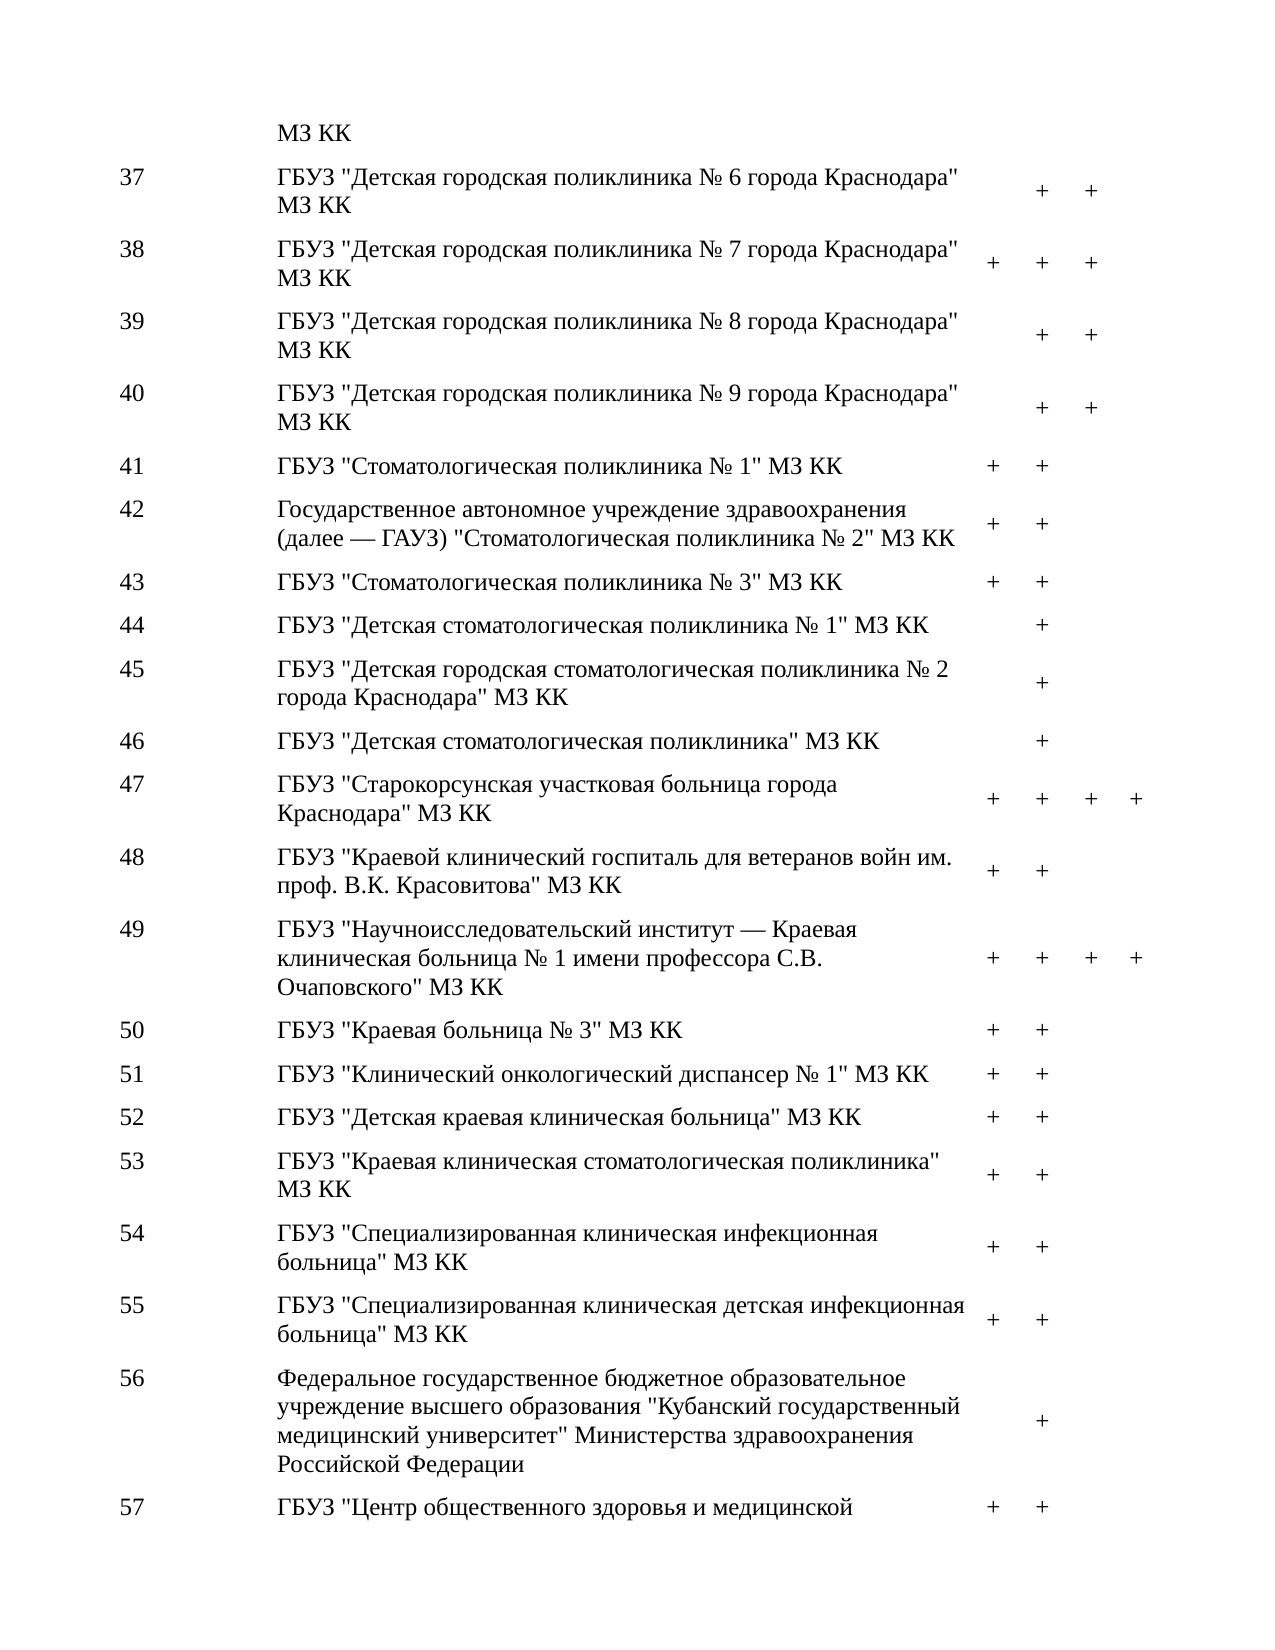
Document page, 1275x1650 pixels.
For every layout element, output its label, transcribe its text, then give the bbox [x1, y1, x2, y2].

table_cell + [969, 1218, 1018, 1290]
table_cell ГБУЗ "Детская городская поликлиника № 8 города Краснодара" МЗ КК [277, 306, 969, 378]
table_cell + [1067, 770, 1116, 842]
table_cell [1116, 610, 1157, 654]
table_cell ГБУЗ "Краевая клиническая стоматологическая поликлиника" МЗ КК [277, 1146, 969, 1218]
table_cell 45 [118, 654, 277, 726]
table_cell [1116, 726, 1157, 769]
table_cell + [969, 451, 1018, 494]
table_cell 39 [118, 306, 277, 378]
table_cell Государственное автономное учреждение здравоохранения (далее — ГАУЗ) "Стоматологическая поликлиника № 2" МЗ КК [277, 494, 969, 567]
table_cell + [1067, 162, 1116, 234]
table_cell 50 [118, 1015, 277, 1059]
table_cell + [969, 1059, 1018, 1102]
table_cell + [969, 1493, 1018, 1521]
table_cell + [969, 914, 1018, 1015]
table_cell ГБУЗ "Детская стоматологическая поликлиника № 1" МЗ КК [277, 610, 969, 654]
table_cell [1067, 1102, 1116, 1146]
table_cell [1067, 842, 1116, 914]
table_cell + [1018, 234, 1067, 306]
table_cell + [1067, 234, 1116, 306]
table_cell ГБУЗ "Стоматологическая поликлиника № 1" МЗ КК [277, 451, 969, 494]
table_cell 40 [118, 379, 277, 451]
table_cell [1067, 654, 1116, 726]
table_cell ГБУЗ "Специализированная клиническая инфекционная больница" МЗ КК [277, 1218, 969, 1290]
table_cell [1067, 726, 1116, 769]
table_cell ГБУЗ "Старокорсунская участковая больница города Краснодара" МЗ КК [277, 770, 969, 842]
table_cell [1116, 306, 1157, 378]
table_cell + [1018, 162, 1067, 234]
table_cell ГБУЗ "Детская городская поликлиника № 7 города Краснодара" МЗ КК [277, 234, 969, 306]
table_cell ГБУЗ "Стоматологическая поликлиника № 3" МЗ КК [277, 567, 969, 610]
table_cell 53 [118, 1146, 277, 1218]
table_cell ГБУЗ "Детская городская поликлиника № 9 города Краснодара" МЗ КК [277, 379, 969, 451]
table_cell + [1018, 494, 1067, 567]
table_cell + [1018, 1015, 1067, 1059]
table_cell [1067, 1493, 1116, 1521]
table_cell 43 [118, 567, 277, 610]
table_cell [1116, 379, 1157, 451]
table_cell Федеральное государственное бюджетное образовательное учреждение высшего образования "Кубанский государственный медицинский университет" Министерства здравоохранения Российской Федерации [277, 1363, 969, 1492]
table_cell [1116, 451, 1157, 494]
table_cell ГБУЗ "Детская городская поликлиника № 6 города Краснодара" МЗ КК [277, 162, 969, 234]
table_cell ГБУЗ "Детская городская стоматологическая поликлиника № 2 города Краснодара" МЗ КК [277, 654, 969, 726]
table_cell [969, 654, 1018, 726]
table_cell + [1018, 1290, 1067, 1363]
table_cell [1067, 451, 1116, 494]
table_cell 51 [118, 1059, 277, 1102]
table_cell ГБУЗ "Специализированная клиническая детская инфекционная больница" МЗ КК [277, 1290, 969, 1363]
table_cell 56 [118, 1363, 277, 1492]
table_cell [1116, 494, 1157, 567]
table_cell [969, 162, 1018, 234]
table_cell + [1018, 726, 1067, 769]
table_cell + [1018, 1146, 1067, 1218]
table_cell + [1018, 1493, 1067, 1521]
table_cell + [1018, 770, 1067, 842]
table_cell [1116, 162, 1157, 234]
table_cell ГБУЗ "Краевая больница № 3" МЗ КК [277, 1015, 969, 1059]
table_cell 54 [118, 1218, 277, 1290]
table_cell [969, 379, 1018, 451]
table_cell 38 [118, 234, 277, 306]
table_cell + [1018, 842, 1067, 914]
table_cell + [1018, 610, 1067, 654]
table_cell + [1116, 770, 1157, 842]
table_cell [118, 118, 277, 162]
table_cell + [969, 842, 1018, 914]
table_cell ГБУЗ "Детская краевая клиническая больница" МЗ КК [277, 1102, 969, 1146]
table_cell + [1018, 306, 1067, 378]
table_cell [1116, 1290, 1157, 1363]
table_cell [1116, 1218, 1157, 1290]
table_cell [1067, 1363, 1116, 1492]
table_cell [1067, 1015, 1116, 1059]
table_cell + [969, 770, 1018, 842]
table_cell + [1018, 567, 1067, 610]
table_cell 46 [118, 726, 277, 769]
table_cell 48 [118, 842, 277, 914]
table_cell + [1018, 379, 1067, 451]
table_cell + [1018, 1363, 1067, 1492]
table_cell + [1018, 914, 1067, 1015]
table_cell 49 [118, 914, 277, 1015]
table_cell [1116, 234, 1157, 306]
table_cell [1116, 654, 1157, 726]
table_cell [1116, 1493, 1157, 1521]
table_cell + [969, 1290, 1018, 1363]
table_cell + [969, 1102, 1018, 1146]
table_cell [1067, 494, 1116, 567]
table_cell 55 [118, 1290, 277, 1363]
table_cell ГБУЗ "Центр общественного здоровья и медицинской [277, 1493, 969, 1521]
table_cell [1116, 1059, 1157, 1102]
table_cell [1116, 1102, 1157, 1146]
table_cell + [1018, 654, 1067, 726]
table_cell + [1067, 379, 1116, 451]
table_cell + [1018, 451, 1067, 494]
table_cell [1018, 118, 1067, 162]
table_cell [1067, 1146, 1116, 1218]
table_cell [969, 118, 1018, 162]
table_cell [1067, 567, 1116, 610]
table_cell [1116, 118, 1157, 162]
table_cell ГБУЗ "Детская стоматологическая поликлиника" МЗ КК [277, 726, 969, 769]
table_cell + [969, 567, 1018, 610]
table_cell + [1067, 914, 1116, 1015]
table_cell + [969, 234, 1018, 306]
table_cell + [1018, 1102, 1067, 1146]
table_cell [1116, 1015, 1157, 1059]
table_cell 41 [118, 451, 277, 494]
table_cell [1067, 1290, 1116, 1363]
table_cell [1116, 1146, 1157, 1218]
table_cell + [1018, 1218, 1067, 1290]
table_cell 47 [118, 770, 277, 842]
table_cell 57 [118, 1493, 277, 1521]
table_cell [969, 726, 1018, 769]
table_cell ГБУЗ "Клинический онкологический диспансер № 1" МЗ КК [277, 1059, 969, 1102]
table_cell + [1018, 1059, 1067, 1102]
table_cell + [969, 1146, 1018, 1218]
table_cell МЗ КК [277, 118, 969, 162]
table_cell [1067, 1059, 1116, 1102]
table_cell [1116, 842, 1157, 914]
table_cell [969, 610, 1018, 654]
table_cell [1116, 567, 1157, 610]
table_cell 37 [118, 162, 277, 234]
table_cell 44 [118, 610, 277, 654]
table_cell + [969, 494, 1018, 567]
table_cell [969, 306, 1018, 378]
table_cell [1116, 1363, 1157, 1492]
table_cell [1067, 610, 1116, 654]
table_cell [1067, 1218, 1116, 1290]
table_cell + [1116, 914, 1157, 1015]
table_cell + [969, 1015, 1018, 1059]
table_cell ГБУЗ "Краевой клинический госпиталь для ветеранов войн им. проф. В.К. Красовитова" МЗ КК [277, 842, 969, 914]
table_cell 52 [118, 1102, 277, 1146]
table_cell [1067, 118, 1116, 162]
table_cell + [1067, 306, 1116, 378]
table_cell 42 [118, 494, 277, 567]
table_cell [969, 1363, 1018, 1492]
table_cell ГБУЗ "Научноисследовательский институт — Краевая клиническая больница № 1 имени профессора С.В. Очаповского" МЗ КК [277, 914, 969, 1015]
